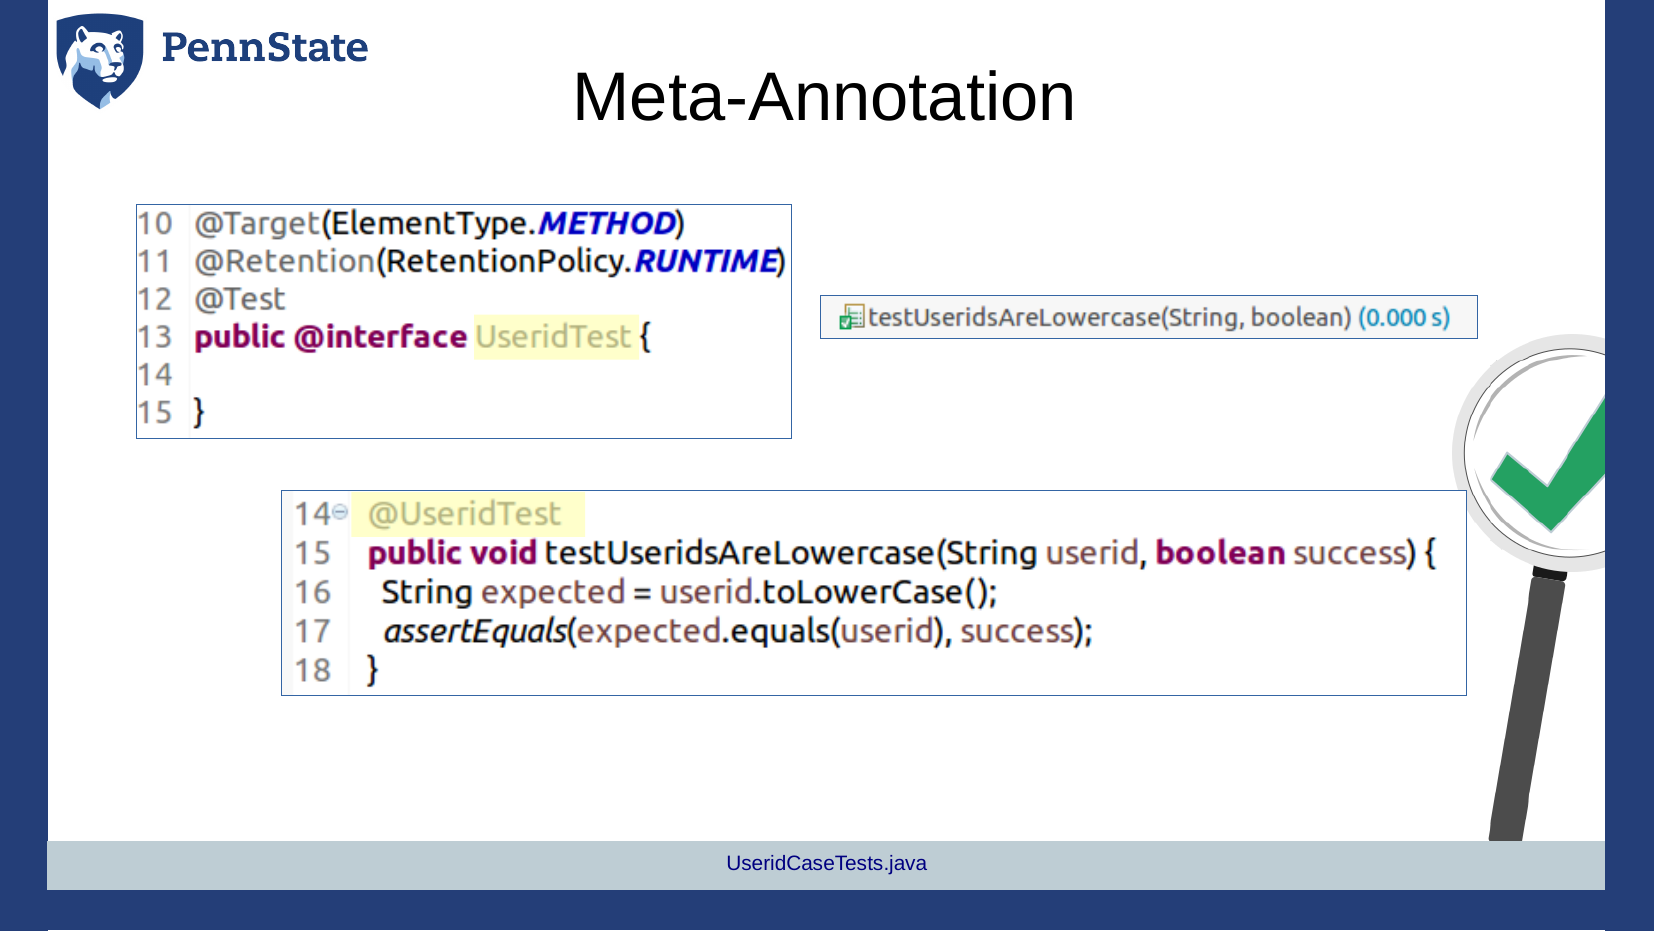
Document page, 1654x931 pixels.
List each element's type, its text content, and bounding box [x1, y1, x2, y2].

text_box [474, 314, 640, 360]
text_box [351, 491, 586, 537]
title UseridCaseTests.java [162, 816, 1492, 910]
picture [136, 204, 792, 439]
picture [48, 0, 411, 152]
title Meta-Annotation [60, 19, 1591, 175]
picture [281, 295, 1605, 841]
